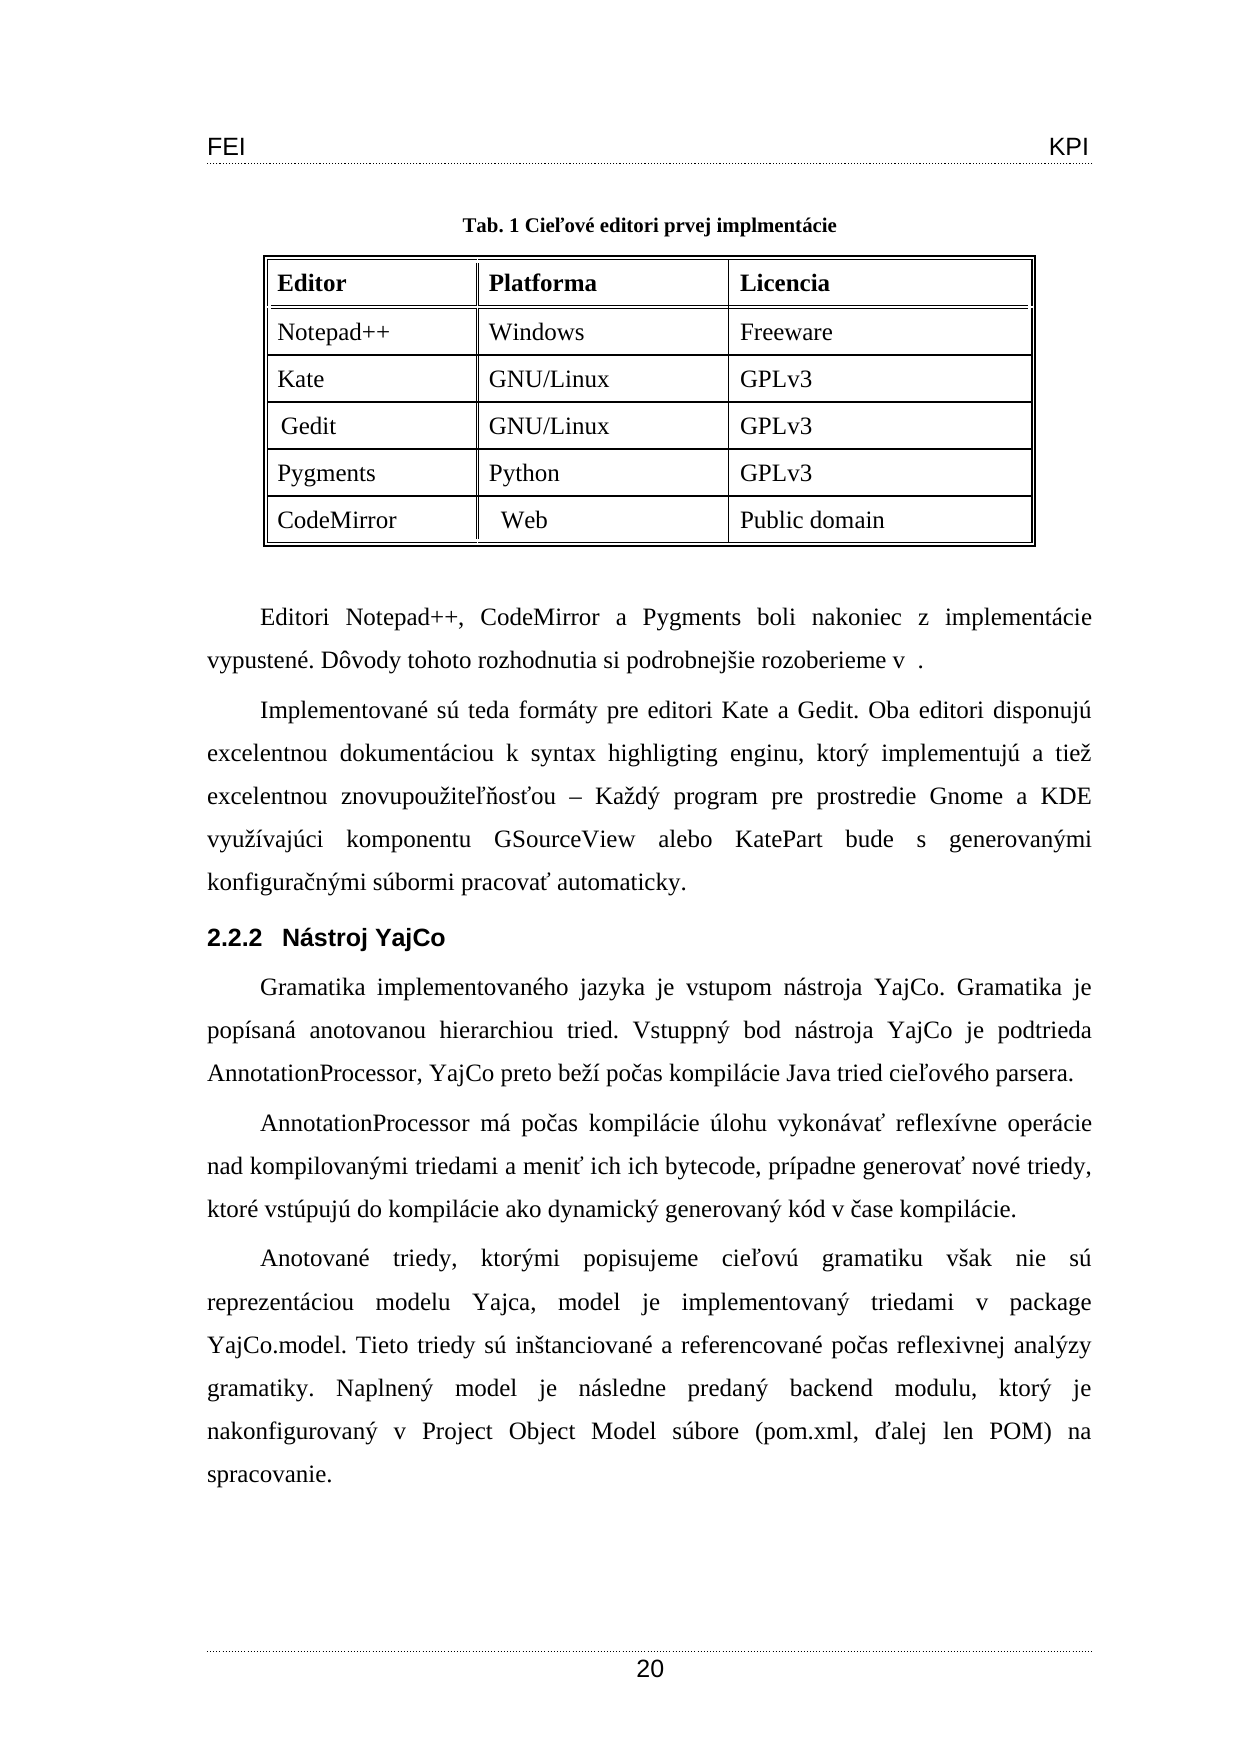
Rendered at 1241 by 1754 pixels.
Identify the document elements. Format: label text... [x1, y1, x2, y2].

table_cell Notepad++ [266, 305, 477, 354]
table_cell Python [479, 450, 728, 495]
table_cell Pygments [268, 450, 476, 495]
table_cell Gedit [268, 403, 476, 448]
table_cell GNU/Linux [479, 403, 728, 448]
text Gramatika implementovaného jazyka je vstupom nástroja YajCo. Gramatika je popísaná anotovanou hierarchiou tried. Vstuppný bod nástroja YajCo je podtrieda AnnotationProcessor, YajCo preto beží počas kompilácie Java tried cieľového parsera. [207, 972, 1092, 1087]
table_cell Web [478, 497, 728, 542]
table_cell GPLv3 [729, 403, 1031, 448]
text Tab. 1 Cieľové editori prvej implmentácie [207, 213, 1092, 237]
table_cell CodeMirror [268, 497, 477, 542]
table_cell GPLv3 [729, 450, 1031, 495]
table_cell Freeware [729, 305, 1033, 354]
text AnnotationProcessor má počas kompilácie úlohu vykonávať reflexívne operácie nad kompilovanými triedami a meniť ich ich bytecode, prípadne generovať nové triedy, ktoré vstúpujú do kompilácie ako dynamický generovaný kód v čase kompilácie. [207, 1108, 1092, 1223]
table_header Platforma [478, 260, 728, 305]
table_cell Public domain [729, 497, 1031, 542]
table_cell Kate [268, 356, 476, 401]
table_cell Windows [479, 309, 728, 354]
text Implementované sú teda formáty pre editori Kate a Gedit. Oba editori disponujú excelentnou dokumentáciou k syntax highligting enginu, ktorý implementujú a tiež excelentnou znovupoužiteľňosťou – Každý program pre prostredie Gnome a KDE využívajúci komponentu GSourceView alebo KatePart bude s generovanými konfiguračnými súbormi pracovať automaticky. [207, 695, 1092, 896]
table_header Editor [268, 260, 477, 305]
text Editori Notepad++, CodeMirror a Pygments boli nakoniec z implementácie vypustené. Dôvody tohoto rozhodnutia si podrobnejšie rozoberieme v . [207, 602, 1092, 674]
text Anotované triedy, ktorými popisujeme cieľovú gramatiku však nie sú reprezentáciou modelu Yajca, model je implementovaný triedami v package YajCo.model. Tieto triedy sú inštanciované a referencované počas reflexivnej analýzy gramatiky. Naplnený model je následne predaný backend modulu, ktorý je nakonfigurovaný v Project Object Model súbore (pom.xml, ďalej len POM) na spracovanie. [207, 1243, 1092, 1488]
table_cell GNU/Linux [479, 356, 728, 401]
list Nástroj YajCo [207, 923, 1092, 952]
table_header Licencia [729, 260, 1031, 305]
table_cell GPLv3 [729, 356, 1031, 401]
